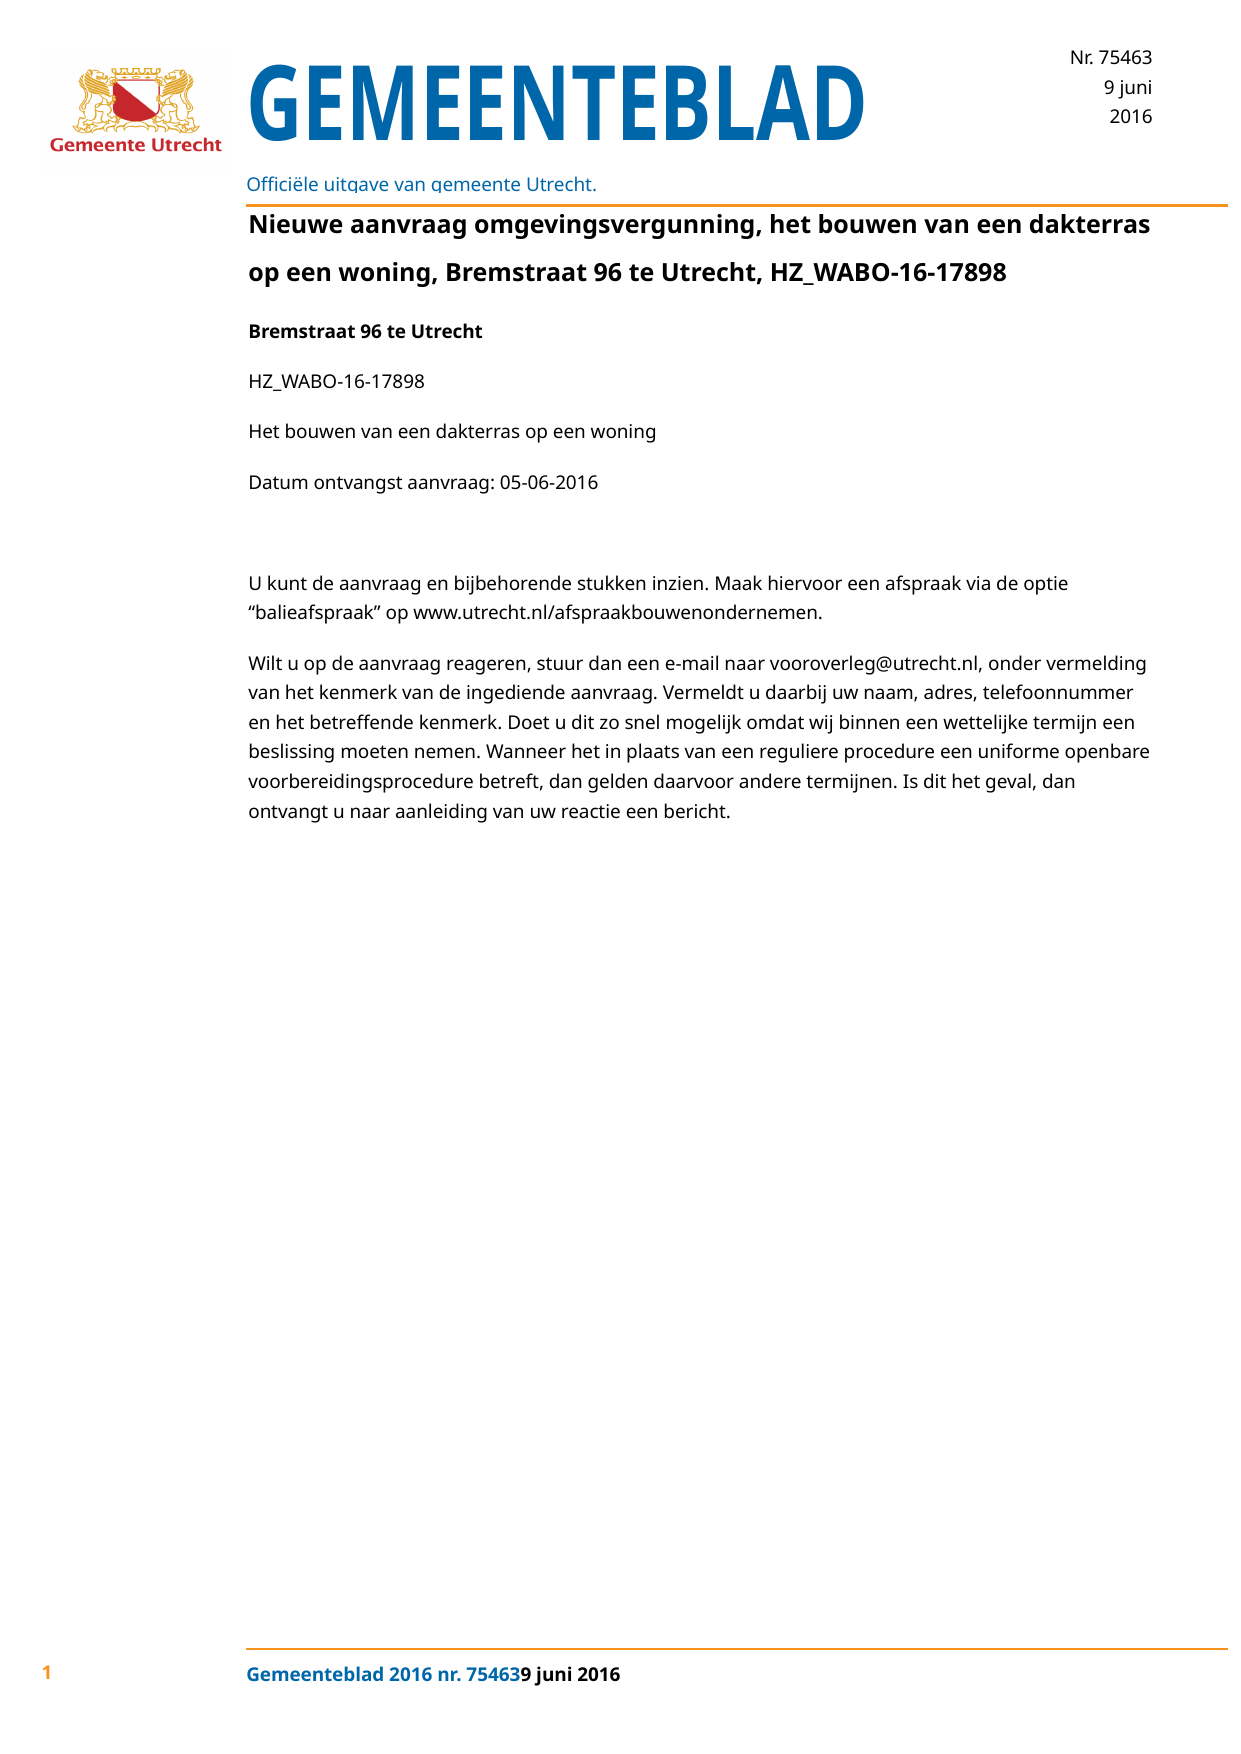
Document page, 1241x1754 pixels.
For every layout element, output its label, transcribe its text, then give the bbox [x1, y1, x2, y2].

text Datum ontvangst aanvraag: 05-06-2016 [248, 469, 1152, 495]
text Het bouwen van een dakterras op een woning [248, 419, 1152, 444]
text Nieuwe aanvraag omgevingsvergunning, het bouwen van een dakterras op een woning, Bremstraat 96 te Utrecht, HZ_WABO-16-17898 [248, 207, 1152, 288]
text U kunt de aanvraag en bijbehorende stukken inzien. Maak hiervoor een afspraak via de optie “balieafspraak” op www.utrecht.nl/afspraakbouwenondernemen. [248, 570, 1152, 625]
picture [41, 47, 231, 172]
text Bremstraat 96 te Utrecht [248, 318, 1152, 344]
text HZ_WABO-16-17898 [248, 368, 1152, 394]
text Wilt u op de aanvraag reageren, stuur dan een e-mail naar vooroverleg@utrecht.nl, onder vermelding van het kenmerk van de ingediende aanvraag. Vermeldt u daarbij uw naam, adres, telefoonnummer en het betreffende kenmerk. Doet u dit zo snel mogelijk omdat wij binnen een wettelijke termijn een beslissing moeten nemen. Wanneer het in plaats van een reguliere procedure een uniforme openbare voorbereidingsprocedure betreft, dan gelden daarvoor andere termijnen. Is dit het geval, dan ontvangt u naar aanleiding van uw reactie een bericht. [248, 650, 1152, 824]
